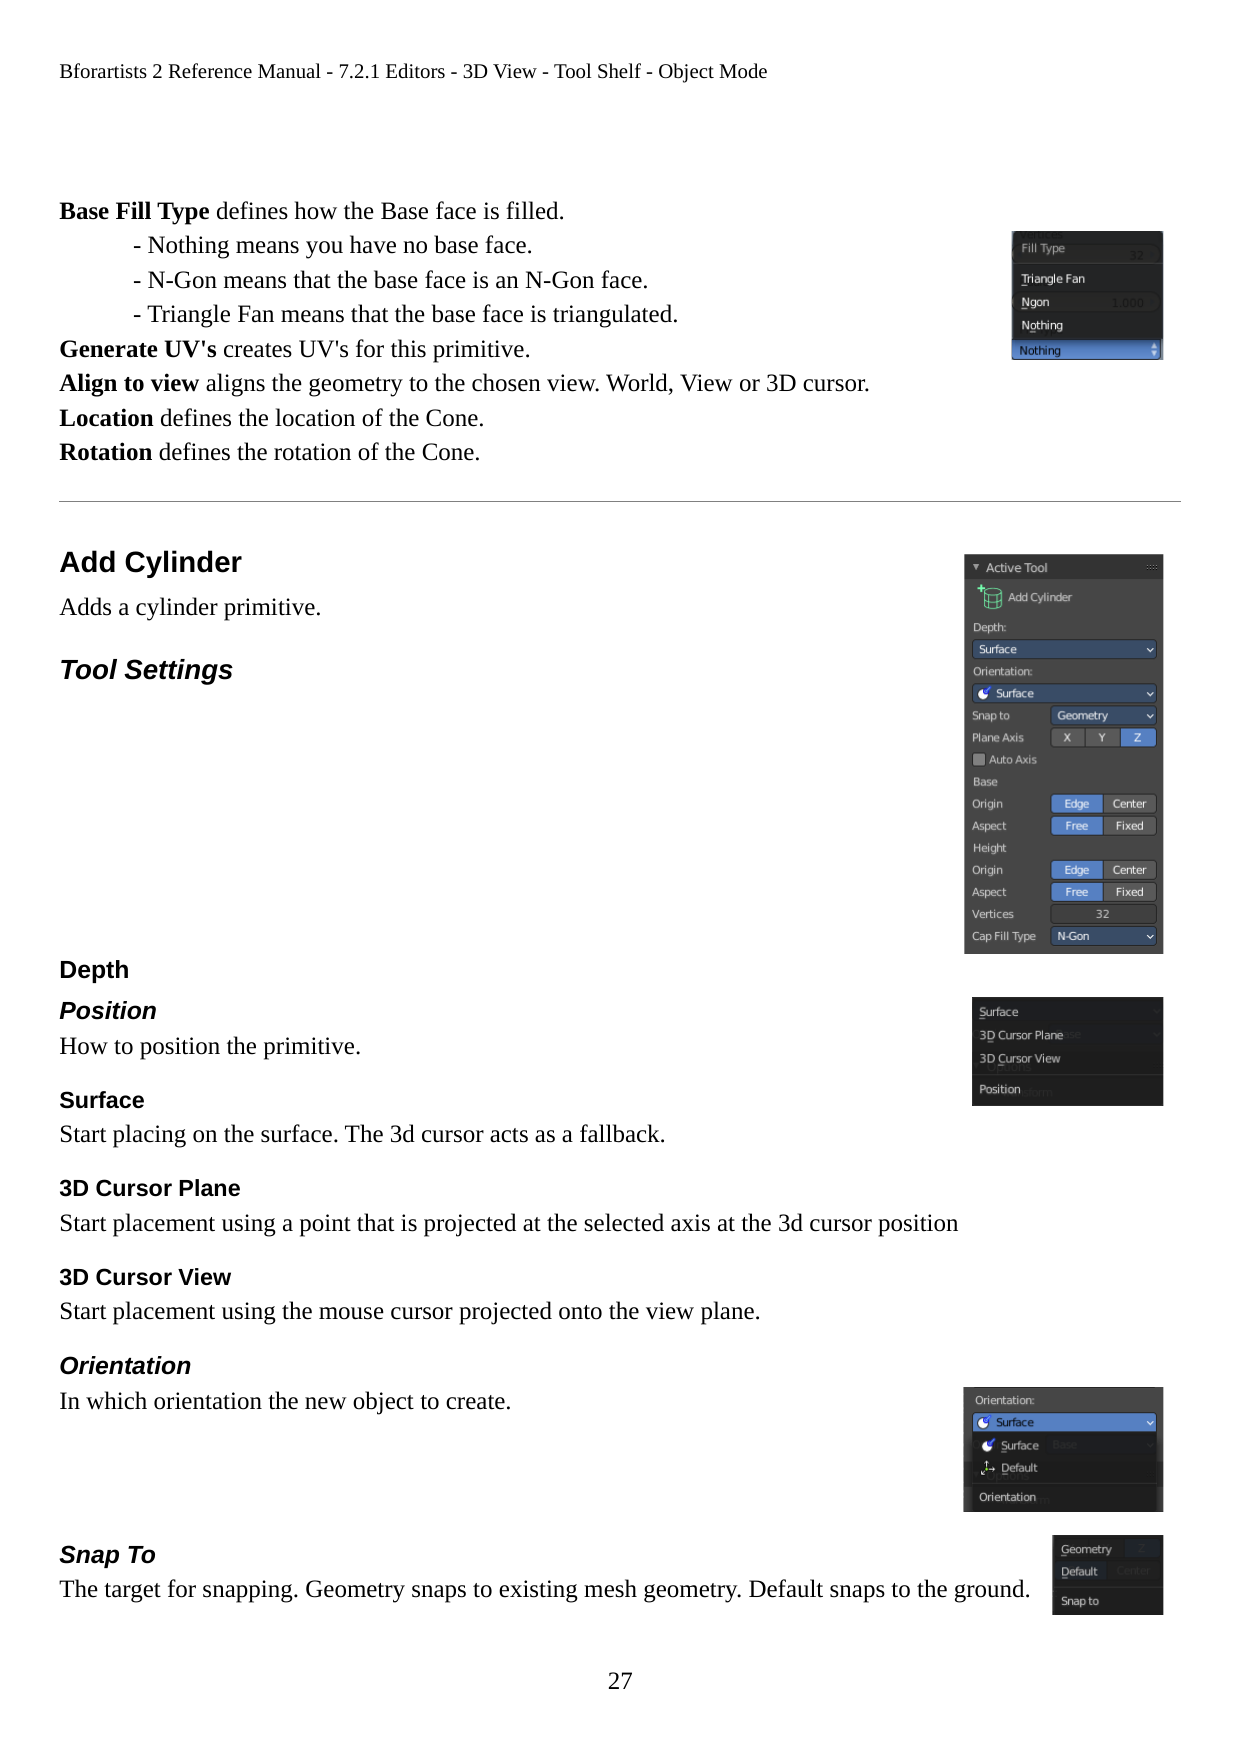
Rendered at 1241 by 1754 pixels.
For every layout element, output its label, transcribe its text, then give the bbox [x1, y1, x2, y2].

subtitle Add Cylinder [59, 545, 1181, 579]
text In which orientation the new object to create. [59, 1386, 1181, 1415]
text How to position the primitive. [59, 1031, 972, 1060]
subtitle Tool Settings [59, 653, 964, 685]
picture [1052, 1535, 1164, 1615]
subtitle Orientation [59, 1351, 1181, 1380]
text Base Fill Type defines how the Base face is filled. - Nothing means you have no base face. - N-Gon means that the base face is an N-Gon face. - Triangle Fan means that the base face is triangulated. Generate UV's creates UV's for this primitive. Align to view aligns the geometry to the chosen view. World, View or 3D cursor. Location defines the location of the Cone. Rotation defines the rotation of the Cone. [59, 162, 1181, 466]
picture [972, 997, 1164, 1106]
picture [963, 1387, 1164, 1512]
picture [1011, 231, 1164, 360]
subtitle 3D Cursor Plane [59, 1175, 1181, 1202]
text Start placement using a point that is projected at the selected axis at the 3d cursor position [59, 1208, 1181, 1237]
subtitle Depth [59, 955, 1181, 984]
subtitle 3D Cursor View [59, 1263, 1181, 1290]
text Start placement using the mouse cursor projected onto the view plane. [59, 1296, 1181, 1325]
text Start placing on the surface. The 3d cursor acts as a fallback. [59, 1119, 1181, 1148]
subtitle [1164, 653, 1181, 685]
text The target for snapping. Geometry snaps to existing mesh geometry. Default snaps to the ground. [59, 1574, 1052, 1603]
subtitle Position [59, 996, 1181, 1025]
subtitle Surface [59, 1086, 1181, 1113]
subtitle Snap To [59, 1540, 1052, 1568]
text Adds a cylinder primitive. [59, 592, 964, 620]
picture [964, 554, 1164, 954]
subtitle [1164, 1540, 1181, 1568]
